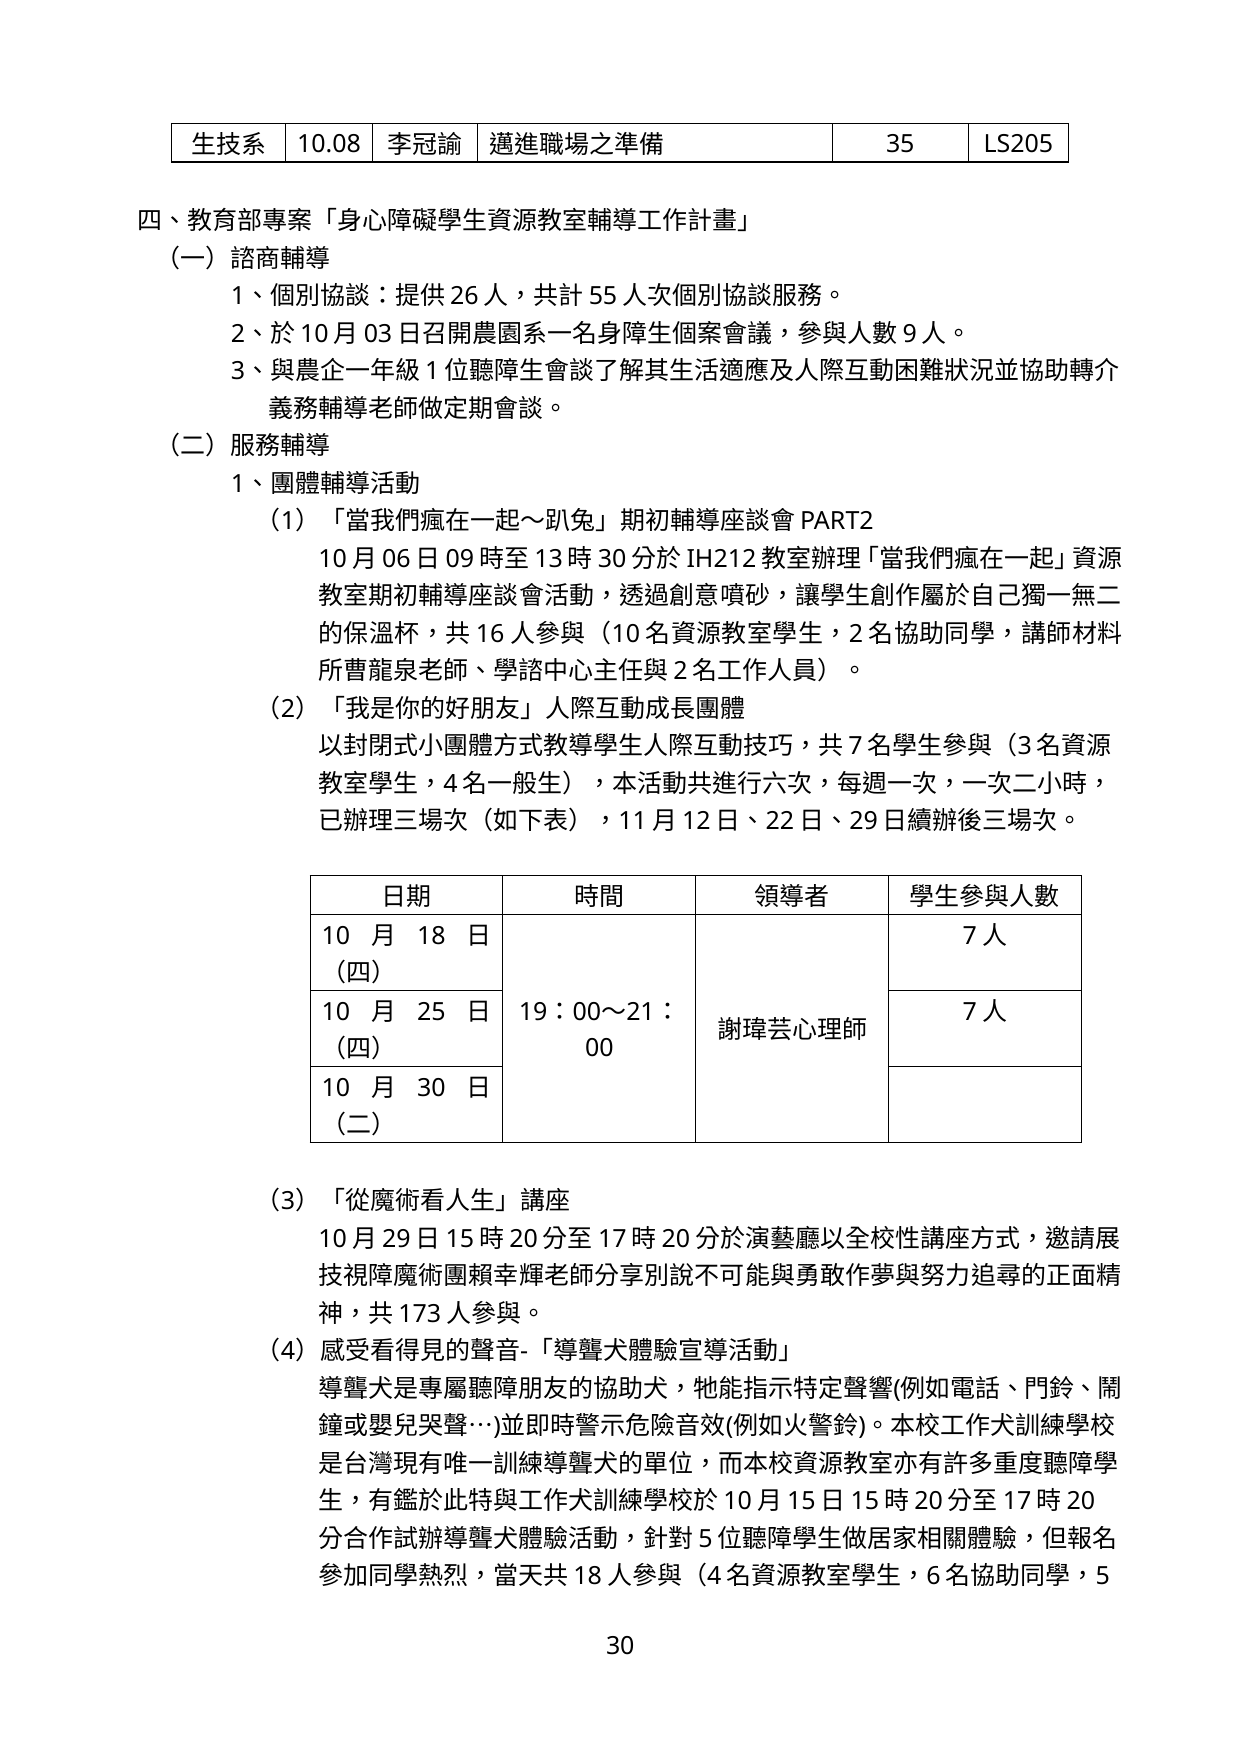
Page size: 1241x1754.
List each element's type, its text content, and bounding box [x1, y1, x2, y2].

table_cell 生技系 [172, 124, 285, 161]
table_cell 35 [833, 124, 968, 161]
table_cell 7人 [889, 915, 1081, 989]
table_cell [889, 1067, 1081, 1142]
table_cell 10月18日（四） [311, 915, 502, 989]
text 2、於10月03日召開農園系一名身障生個案會議，參與人數9人。 [231, 312, 1122, 350]
text （二）服務輔導 [156, 425, 1122, 462]
text （一）諮商輔導 [156, 237, 1122, 275]
table_cell 10月25日（四） [311, 991, 502, 1066]
table_cell 19：00～21：00 [503, 915, 695, 1142]
table_cell 謝瑋芸心理師 [696, 915, 888, 1142]
table_cell 10月30日（二） [311, 1067, 502, 1142]
text 10月06日09時至13時30分於IH212教室辦理「當我們瘋在一起」資源教室期初輔導座談會活動，透過創意噴砂，讓學生創作屬於自己獨一無二的保溫杯，共16人參與（10名資源教室學生，2名協助同學，講師材料所曹龍泉老師、學諮中心主任與2名工作人員）。 [318, 537, 1122, 687]
text 四、教育部專案「身心障礙學生資源教室輔導工作計畫」 [137, 200, 1122, 237]
text 以封閉式小團體方式教導學生人際互動技巧，共7名學生參與（3名資源教室學生，4名一般生），本活動共進行六次，每週一次，一次二小時，已辦理三場次（如下表），11月12日、22日、29日續辦後三場次。 [318, 725, 1122, 837]
text 3、與農企一年級1位聽障生會談了解其生活適應及人際互動困難狀況並協助轉介義務輔導老師做定期會談。 [231, 350, 1122, 425]
text （2）「我是你的好朋友」人際互動成長團體 [256, 687, 1122, 725]
text 1、團體輔導活動 [231, 462, 1122, 500]
table_cell 邁進職場之準備 [478, 124, 832, 161]
table_cell LS205 [969, 124, 1068, 161]
text （1）「當我們瘋在一起～趴兔」期初輔導座談會PART2 [256, 500, 1122, 537]
text 1、個別協談：提供26人，共計55人次個別協談服務。 [231, 275, 1122, 312]
table_cell 李冠諭 [373, 124, 477, 161]
table_header 學生參與人數 [889, 876, 1081, 913]
text 10月29日15時20分至17時20分於演藝廳以全校性講座方式，邀請展技視障魔術團賴幸輝老師分享別說不可能與勇敢作夢與努力追尋的正面精神，共173人參與。 [318, 1218, 1122, 1330]
text 導聾犬是專屬聽障朋友的協助犬，牠能指示特定聲響(例如電話、門鈴、鬧鐘或嬰兒哭聲…)並即時警示危險音效(例如火警鈴)。本校工作犬訓練學校是台灣現有唯一訓練導聾犬的單位，而本校資源教室亦有許多重度聽障學生，有鑑於此特與工作犬訓練學校於10月15日15時20分至17時20分合作試辦導聾犬體驗活動，針對5位聽障學生做居家相關體驗，但報名參加同學熱烈，當天共18人參與（4名資源教室學生，6名協助同學，5 [318, 1368, 1122, 1593]
table_cell 10.08 [286, 124, 372, 161]
table_cell 7人 [889, 991, 1081, 1066]
table_header 領導者 [696, 876, 888, 913]
table_header 時間 [503, 876, 695, 913]
text （3）「從魔術看人生」講座 [256, 1180, 1122, 1218]
text （4）感受看得見的聲音-「導聾犬體驗宣導活動」 [256, 1330, 1122, 1368]
table_header 日期 [311, 876, 502, 913]
